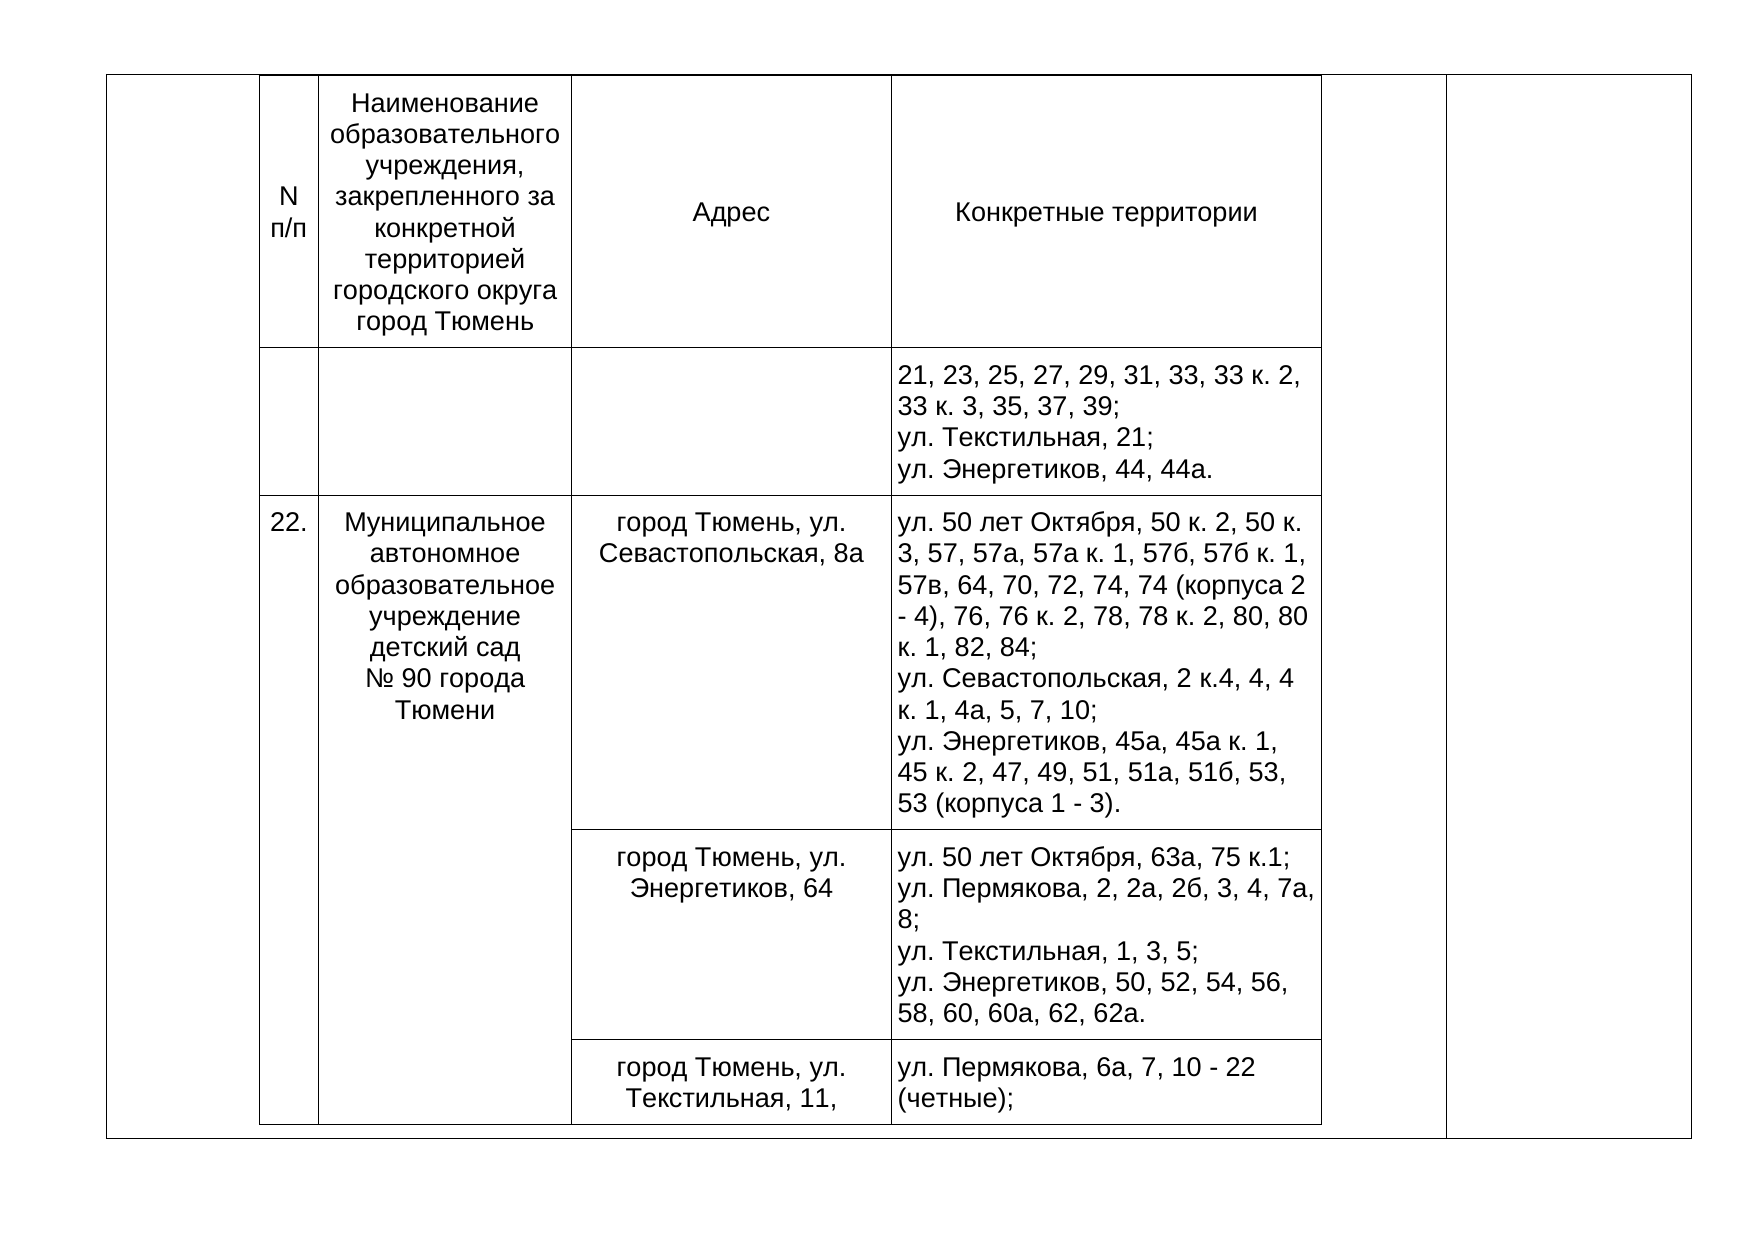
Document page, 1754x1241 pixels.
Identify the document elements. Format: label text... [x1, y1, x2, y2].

table_cell город Тюмень, ул. Севастопольская, 8а [572, 496, 891, 829]
table_cell [319, 348, 571, 494]
table_cell 22. [260, 496, 318, 1124]
table_cell город Тюмень, ул. Текстильная, 11, [572, 1040, 891, 1124]
table_cell город Тюмень, ул. Энергетиков, 64 [572, 830, 891, 1039]
table_header N п/п [260, 76, 318, 347]
table_cell [260, 348, 318, 494]
table_header Конкретные территории [892, 76, 1321, 347]
table_cell ул. 50 лет Октября, 63а, 75 к.1; ул. Пермякова, 2, 2а, 2б, 3, 4, 7а, 8; ул. Текстильная, 1, 3, 5; ул. Энергетиков, 50, 52, 54, 56, 58, 60, 60а, 62, 62а. [892, 830, 1321, 1039]
table_cell ул. Пермякова, 6а, 7, 10 - 22 (четные); [892, 1040, 1321, 1124]
table_cell ул. 50 лет Октября, 50 к. 2, 50 к. 3, 57, 57а, 57а к. 1, 57б, 57б к. 1, 57в, 64, 70, 72, 74, 74 (корпуса 2 - 4), 76, 76 к. 2, 78, 78 к. 2, 80, 80 к. 1, 82, 84; ул. Севастопольская, 2 к.4, 4, 4 к. 1, 4а, 5, 7, 10; ул. Энергетиков, 45а, 45а к. 1, 45 к. 2, 47, 49, 51, 51а, 51б, 53, 53 (корпуса 1 - 3). [892, 496, 1321, 829]
table_header Наименование образовательного учреждения, закрепленного за конкретной территорией городского округа город Тюмень [319, 76, 571, 347]
table_header Адрес [572, 76, 891, 347]
table_cell Муниципальное автономное образовательное учреждение детский сад № 90 города Тюмени [319, 496, 571, 1124]
table_cell [572, 348, 891, 494]
table_header [1447, 75, 1691, 1137]
table_cell 21, 23, 25, 27, 29, 31, 33, 33 к. 2, 33 к. 3, 35, 37, 39; ул. Текстильная, 21; ул. Энергетиков, 44, 44а. [892, 348, 1321, 494]
table_header [107, 75, 1446, 1137]
